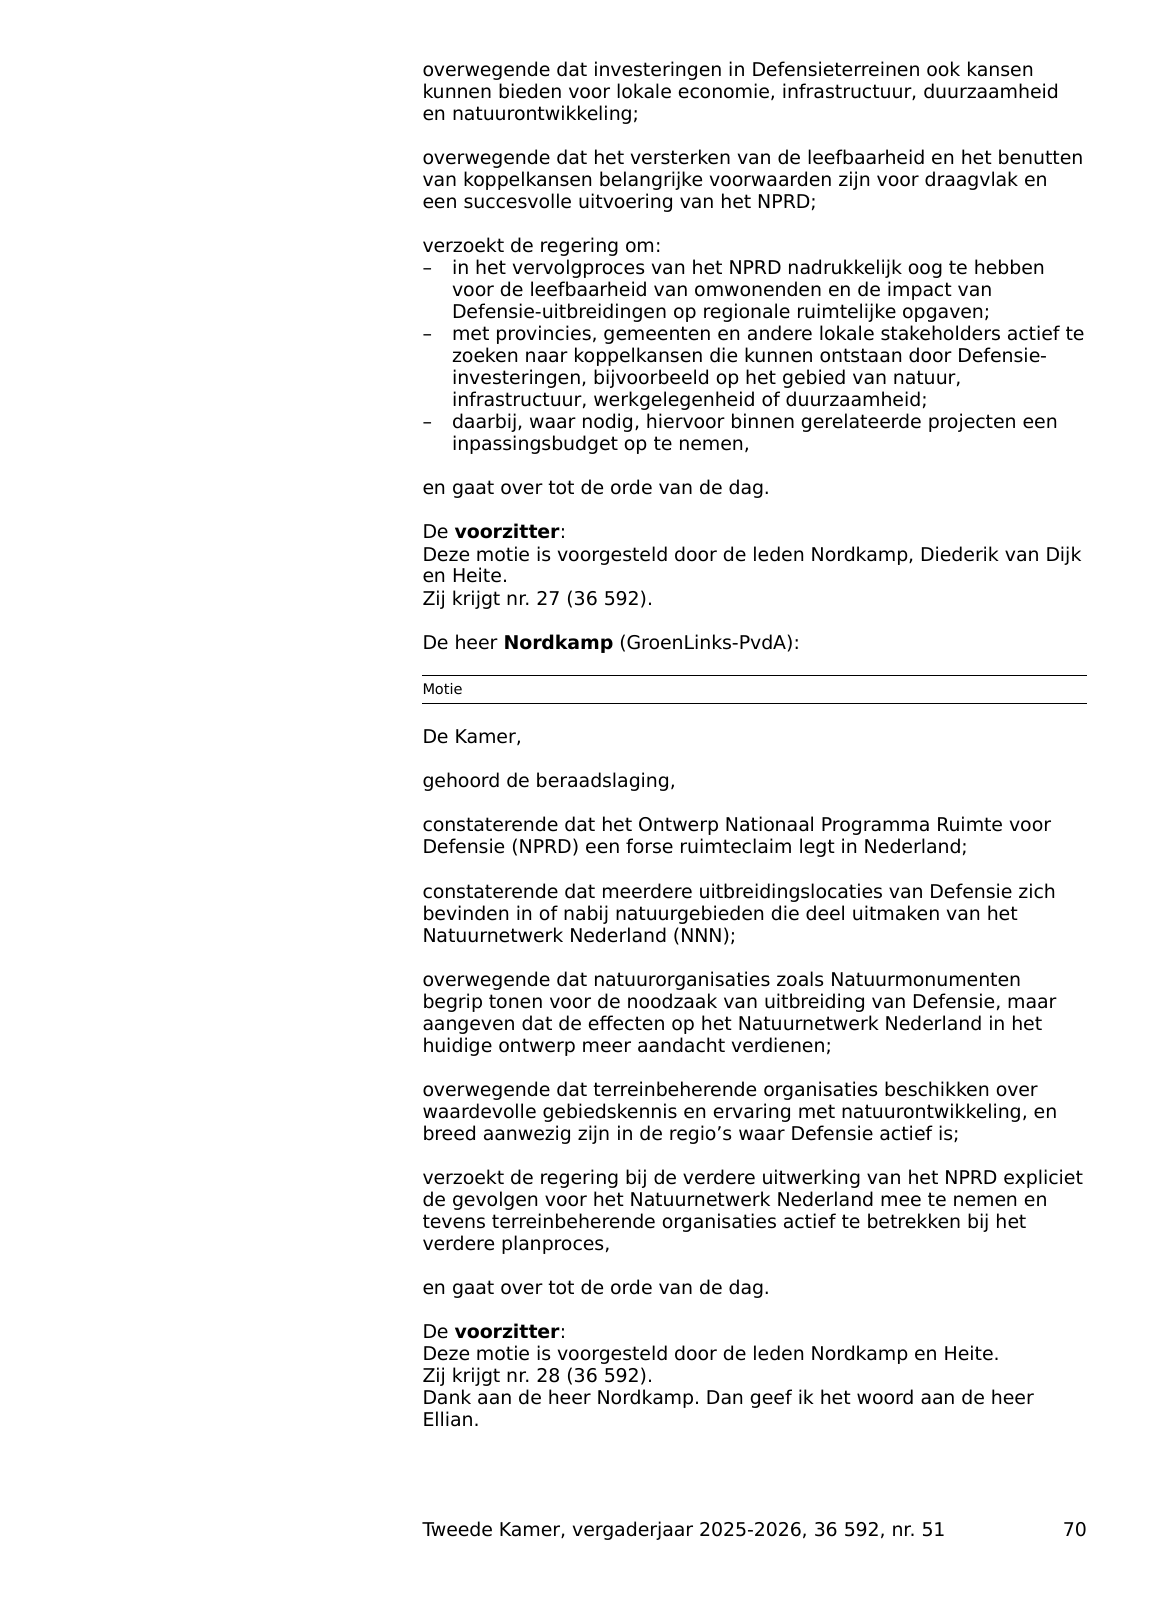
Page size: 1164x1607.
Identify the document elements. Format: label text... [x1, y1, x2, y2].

text Dank aan de heer Nordkamp. Dan geef ik het woord aan de heer Ellian. [422, 1387, 1087, 1431]
text gehoord de beraadslaging, [422, 770, 1087, 792]
text overwegende dat natuurorganisaties zoals Natuurmonumenten begrip tonen voor de noodzaak van uitbreiding van Defensie, maar aangeven dat de effecten op het Natuurnetwerk Nederland in het huidige ontwerp meer aandacht verdienen; [422, 969, 1087, 1057]
text De voorzitter: [422, 521, 1087, 543]
text De Kamer, [422, 726, 1087, 748]
text verzoekt de regering om: [422, 235, 1087, 257]
text en gaat over tot de orde van de dag. [422, 1277, 1087, 1299]
table_header Motie [422, 676, 1087, 703]
text overwegende dat het versterken van de leefbaarheid en het benutten van koppelkansen belangrijke voorwaarden zijn voor draagvlak en een succesvolle uitvoering van het NPRD; [422, 147, 1087, 213]
text Deze motie is voorgesteld door de leden Nordkamp en Heite. [422, 1343, 1087, 1365]
text De voorzitter: [422, 1321, 1087, 1343]
text Zij krijgt nr. 28 (36 592). [422, 1365, 1087, 1387]
text constaterende dat het Ontwerp Nationaal Programma Ruimte voor Defensie (NPRD) een forse ruimteclaim legt in Nederland; [422, 814, 1087, 858]
text overwegende dat investeringen in Defensieterreinen ook kansen kunnen bieden voor lokale economie, infrastructuur, duurzaamheid en natuurontwikkeling; [422, 59, 1087, 125]
text en gaat over tot de orde van de dag. [422, 477, 1087, 499]
text – in het vervolgproces van het NPRD nadrukkelijk oog te hebben voor de leefbaarheid van omwonenden en de impact van Defensie-uitbreidingen op regionale ruimtelijke opgaven; [422, 257, 1087, 323]
text Deze motie is voorgesteld door de leden Nordkamp, Diederik van Dijk en Heite. [422, 543, 1087, 587]
text constaterende dat meerdere uitbreidingslocaties van Defensie zich bevinden in of nabij natuurgebieden die deel uitmaken van het Natuurnetwerk Nederland (NNN); [422, 881, 1087, 946]
text – met provincies, gemeenten en andere lokale stakeholders actief te zoeken naar koppelkansen die kunnen ontstaan door Defensie-investeringen, bijvoorbeeld op het gebied van natuur, infrastructuur, werkgelegenheid of duurzaamheid; [422, 323, 1087, 411]
text verzoekt de regering bij de verdere uitwerking van het NPRD expliciet de gevolgen voor het Natuurnetwerk Nederland mee te nemen en tevens terreinbeherende organisaties actief te betrekken bij het verdere planproces, [422, 1167, 1087, 1255]
text Zij krijgt nr. 27 (36 592). [422, 587, 1087, 609]
text – daarbij, waar nodig, hiervoor binnen gerelateerde projecten een inpassingsbudget op te nemen, [422, 411, 1087, 455]
text overwegende dat terreinbeherende organisaties beschikken over waardevolle gebiedskennis en ervaring met natuurontwikkeling, en breed aanwezig zijn in de regio’s waar Defensie actief is; [422, 1079, 1087, 1145]
text De heer Nordkamp (GroenLinks-PvdA): [422, 632, 1087, 653]
